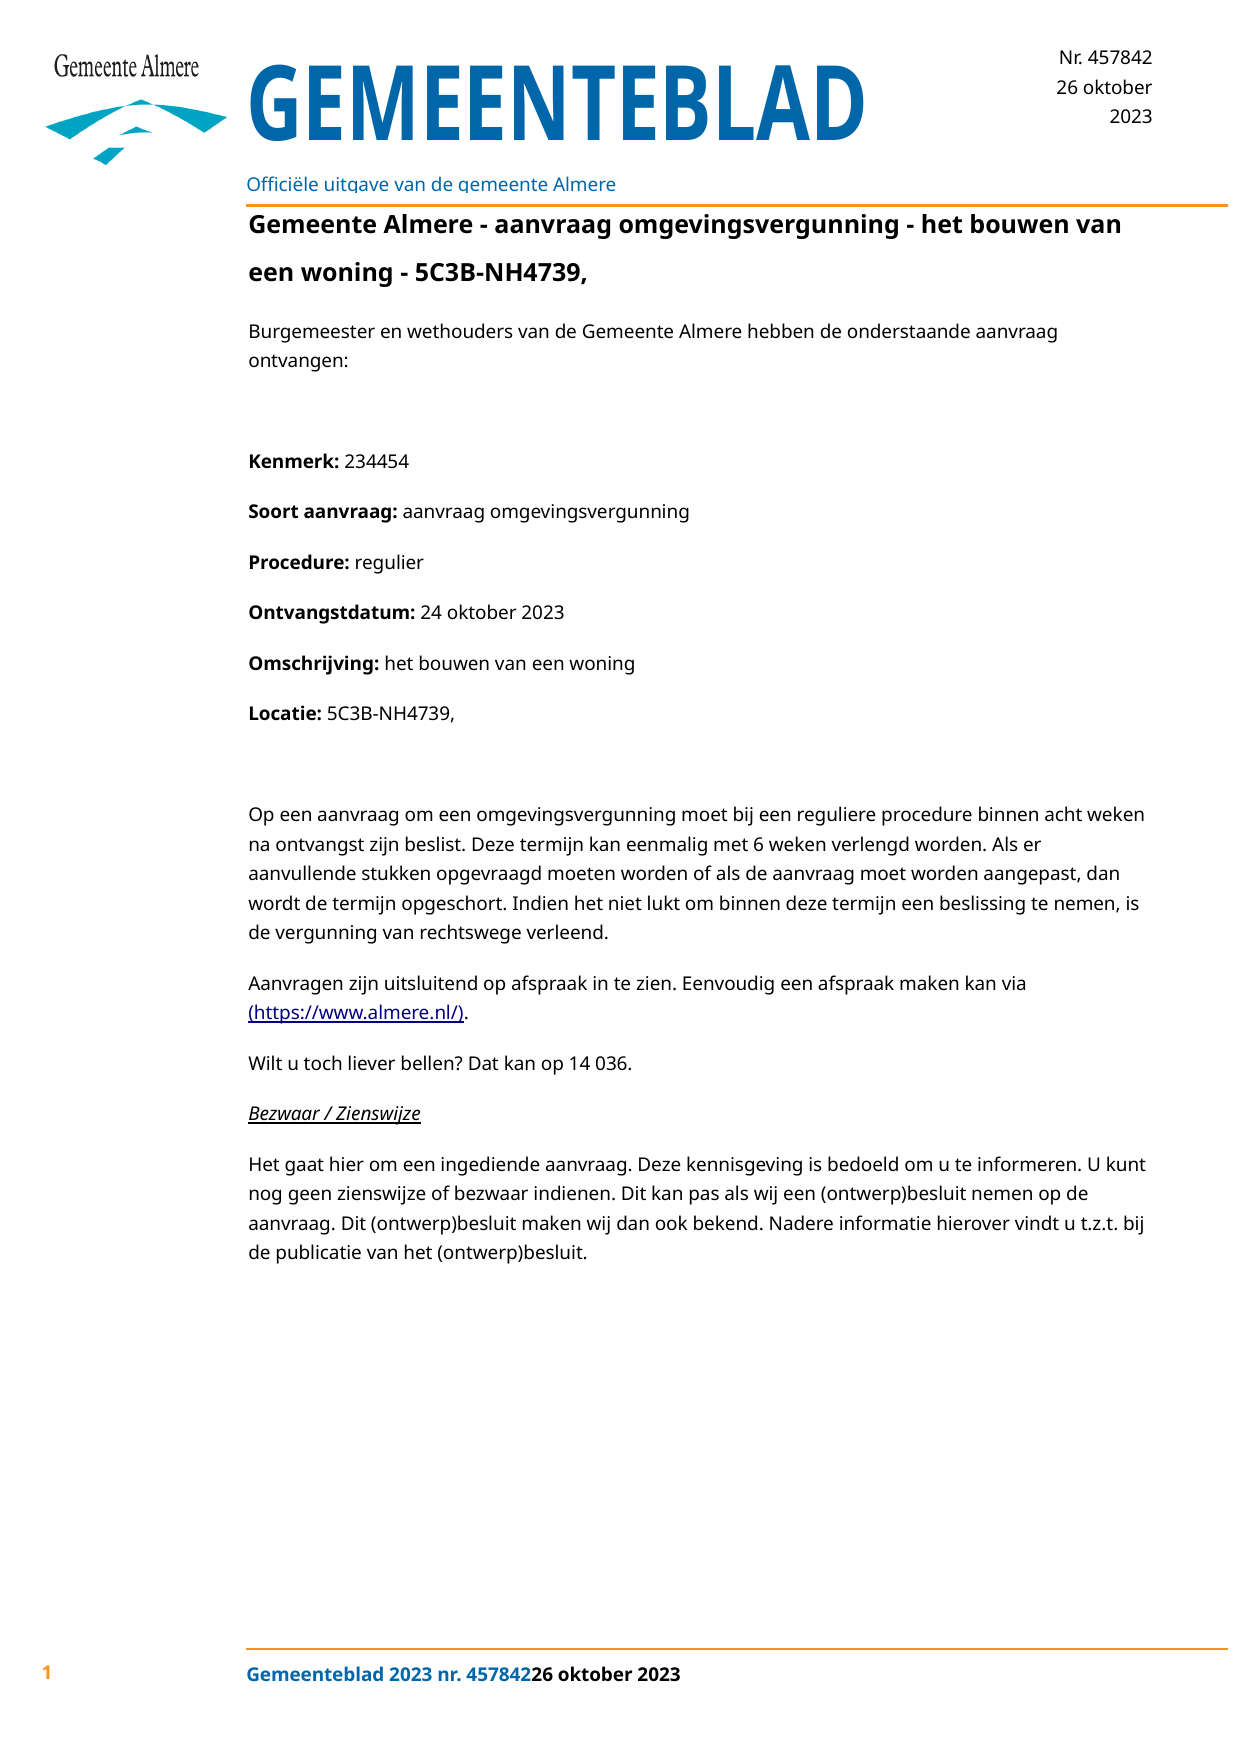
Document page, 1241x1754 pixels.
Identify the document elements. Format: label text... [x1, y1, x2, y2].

text Het gaat hier om een ingediende aanvraag. Deze kennisgeving is bedoeld om u te informeren. U kunt nog geen zienswijze of bezwaar indienen. Dit kan pas als wij een (ontwerp)besluit nemen op de aanvraag. Dit (ontwerp)besluit maken wij dan ook bekend. Nadere informatie hierover vindt u t.z.t. bij de publicatie van het (ontwerp)besluit. [248, 1151, 1152, 1265]
text Soort aanvraag: aanvraag omgevingsvergunning [248, 499, 1152, 524]
text Wilt u toch liever bellen? Dat kan op 14 036. [248, 1050, 1152, 1076]
text Kenmerk: 234454 [248, 448, 1152, 474]
text Aanvragen zijn uitsluitend op afspraak in te zien. Eenvoudig een afspraak maken kan via (https://www.almere.nl/). [248, 970, 1152, 1025]
text Op een aanvraag om een omgevingsvergunning moet bij een reguliere procedure binnen acht weken na ontvangst zijn beslist. Deze termijn kan eenmalig met 6 weken verlengd worden. Als er aanvullende stukken opgevraagd moeten worden of als de aanvraag moet worden aangepast, dan wordt de termijn opgeschort. Indien het niet lukt om binnen deze termijn een beslissing te nemen, is de vergunning van rechtswege verleend. [248, 801, 1152, 945]
text Locatie: 5C3B-NH4739, [248, 700, 1152, 726]
picture [41, 47, 231, 172]
text Ontvangstdatum: 24 oktober 2023 [248, 599, 1152, 625]
text Gemeente Almere - aanvraag omgevingsvergunning - het bouwen van een woning - 5C3B-NH4739, [248, 207, 1152, 288]
text Burgemeester en wethouders van de Gemeente Almere hebben de onderstaande aanvraag ontvangen: [248, 318, 1152, 373]
text Bezwaar / Zienswijze [248, 1100, 1152, 1126]
text Omschrijving: het bouwen van een woning [248, 650, 1152, 676]
text Procedure: regulier [248, 549, 1152, 575]
